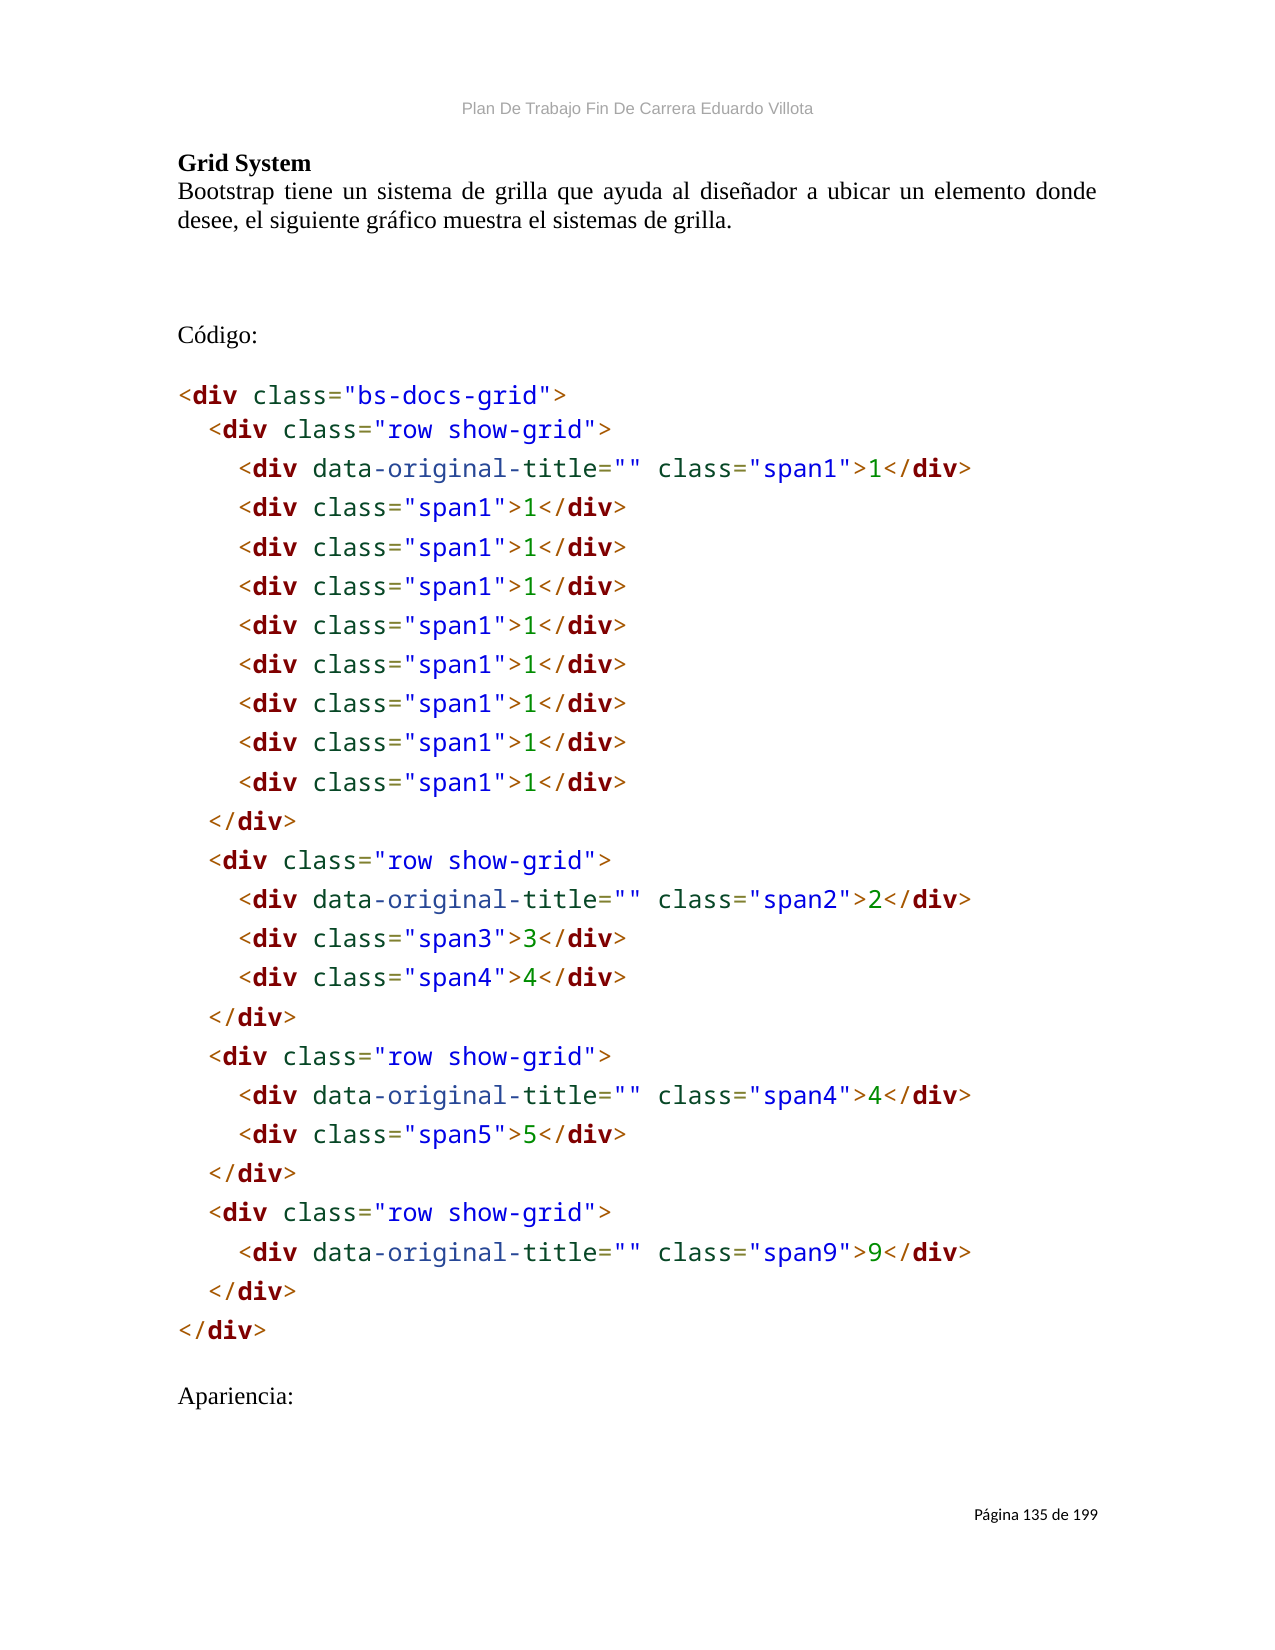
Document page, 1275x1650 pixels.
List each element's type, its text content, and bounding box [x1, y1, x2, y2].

text </div> [177, 803, 1098, 837]
text Apariencia: [177, 1381, 1098, 1410]
text <div class="row show-grid"> [177, 412, 1098, 446]
text <div class="row show-grid"> [177, 1195, 1098, 1229]
text Grid System [177, 148, 1098, 176]
text <div class="span3">3</div> [177, 921, 1098, 955]
text <div class="row show-grid"> [177, 842, 1098, 877]
text <div data-original-title="" class="span4">4</div> [177, 1077, 1098, 1112]
text <div class="span1">1</div> [177, 529, 1098, 563]
text Código: [177, 320, 1098, 349]
text </div> [177, 999, 1098, 1033]
text </div> [177, 1156, 1098, 1190]
text <div class="span1">1</div> [177, 725, 1098, 759]
text <div class="span4">4</div> [177, 960, 1098, 994]
text <div class="span1">1</div> [177, 568, 1098, 602]
text <div class="span1">1</div> [177, 490, 1098, 524]
text <div class="span1">1</div> [177, 764, 1098, 798]
text Bootstrap tiene un sistema de grilla que ayuda al diseñador a ubicar un elemento donde desee, el siguiente gráfico muestra el sistemas de grilla. [177, 176, 1098, 234]
text <div class="span1">1</div> [177, 686, 1098, 720]
text <div data-original-title="" class="span2">2</div> [177, 882, 1098, 916]
text <div data-original-title="" class="span1">1</div> [177, 451, 1098, 485]
text <div data-original-title="" class="span9">9</div> [177, 1234, 1098, 1268]
text <div class="span1">1</div> [177, 647, 1098, 681]
text <div class="row show-grid"> [177, 1038, 1098, 1072]
text </div> [177, 1273, 1098, 1307]
text </div> [177, 1312, 1098, 1347]
text <div class="bs-docs-grid"> [177, 378, 1098, 412]
text <div class="span5">5</div> [177, 1117, 1098, 1151]
text <div class="span1">1</div> [177, 607, 1098, 642]
